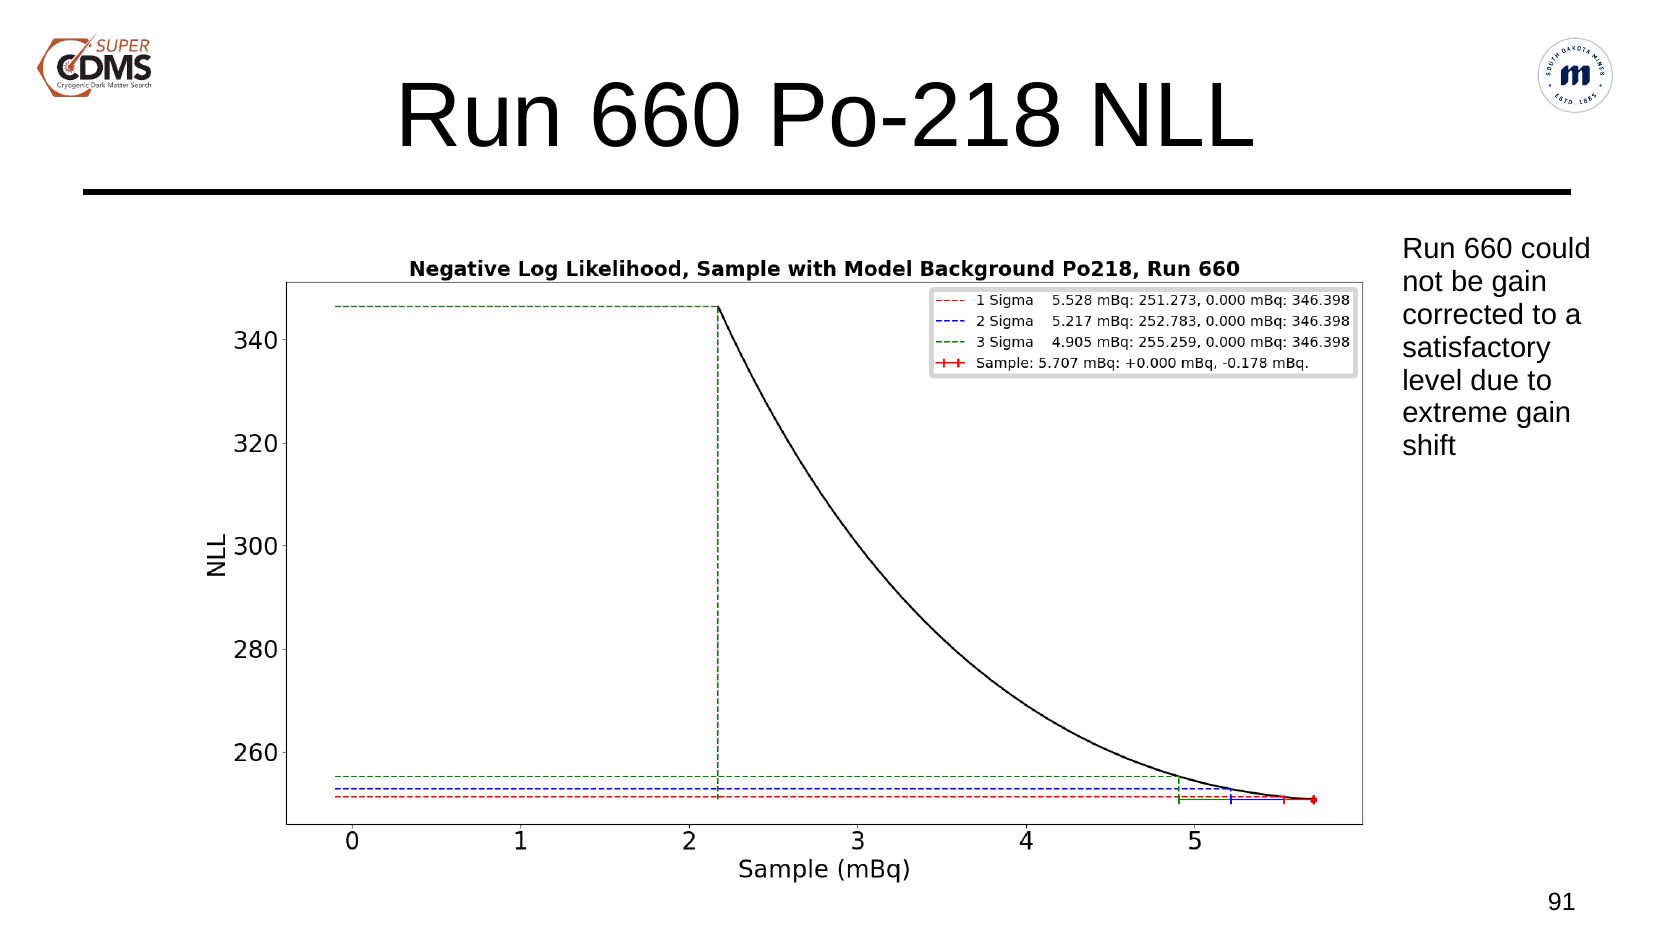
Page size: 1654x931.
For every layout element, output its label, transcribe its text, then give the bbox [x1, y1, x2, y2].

title Run 660 Po-218 NLL [82, 37, 1571, 193]
picture [37, 32, 151, 97]
picture [1571, 37, 1613, 113]
text_box Run 660 could not be gain corrected to a satisfactory level due to extreme gain shift [1387, 225, 1613, 901]
picture [112, 197, 1501, 901]
